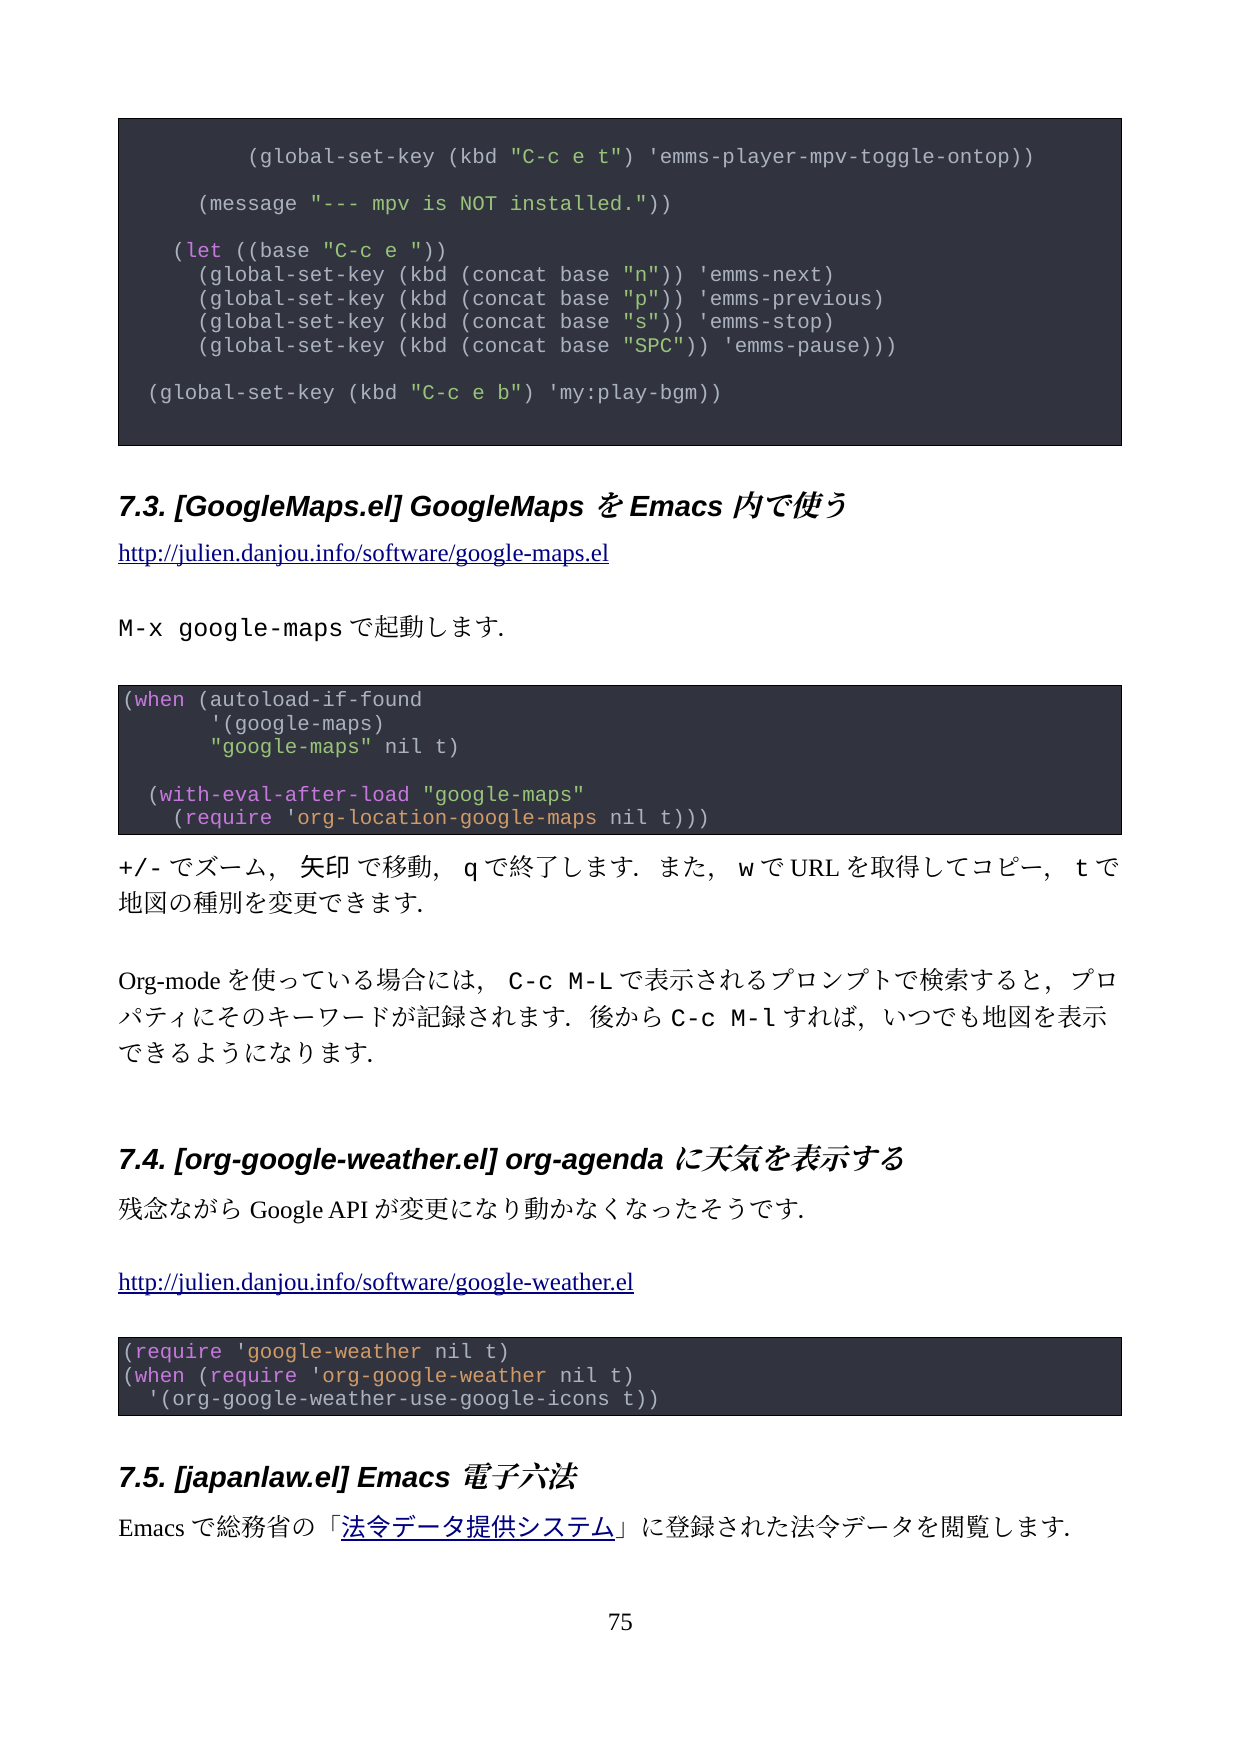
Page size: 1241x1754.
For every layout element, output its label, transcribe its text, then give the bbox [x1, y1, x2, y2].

subtitle [GoogleMaps.el] GoogleMaps を Emacs 内で使う [118, 483, 1122, 525]
text (global-set-key (kbd (concat base "p")) 'emms-previous) [119, 284, 1121, 307]
text (when (autoload-if-found [119, 686, 1121, 709]
text (let ((base "C-c e ")) [119, 236, 1121, 260]
text http://julien.danjou.info/software/google-maps.el [118, 538, 1122, 595]
text M-x google-maps で起動します． [118, 608, 1122, 673]
text (global-set-key (kbd (concat base "SPC")) 'emms-pause))) [119, 331, 1121, 354]
text (with-eval-after-load "google-maps" [119, 780, 1121, 803]
text 残念ながら Google API が変更になり動かなくなったそうです． [118, 1190, 1122, 1255]
text +/- でズーム， 矢印 で移動， q で終了します．また， w でURLを取得してコピー， t で地図の種別を変更できます． [118, 847, 1122, 948]
text (global-set-key (kbd (concat base "s")) 'emms-stop) [119, 307, 1121, 331]
text (global-set-key (kbd (concat base "n")) 'emms-next) [119, 260, 1121, 284]
text (global-set-key (kbd "C-c e t") 'emms-player-mpv-toggle-ontop)) [119, 142, 1121, 165]
text (message "--- mpv is NOT installed.")) [119, 189, 1121, 213]
text Org-mode を使っている場合には， C-c M-L で表示されるプロンプトで検索すると，プロパティにそのキーワードが記録されます．後から C-c M-l すれば，いつでも地図を表示できるようになります． [118, 961, 1122, 1098]
text (require 'google-weather nil t) [119, 1338, 1121, 1361]
subtitle [org-google-weather.el] org-agenda に天気を表示する [118, 1136, 1122, 1177]
text "google-maps" nil t) [119, 732, 1121, 756]
text http://julien.danjou.info/software/google-weather.el [118, 1267, 1122, 1325]
subtitle [japanlaw.el] Emacs 電子六法 [118, 1453, 1122, 1495]
text (require 'org-location-google-maps nil t))) [119, 803, 1121, 834]
text '(google-maps) [119, 709, 1121, 732]
text (global-set-key (kbd "C-c e b") 'my:play-bgm)) [119, 378, 1121, 406]
text Emacs で総務省の「法令データ提供システム」に登録された法令データを閲覧します． [118, 1508, 1122, 1544]
text (when (require 'org-google-weather nil t) [119, 1361, 1121, 1384]
text '(org-google-weather-use-google-icons t)) [119, 1384, 1121, 1415]
